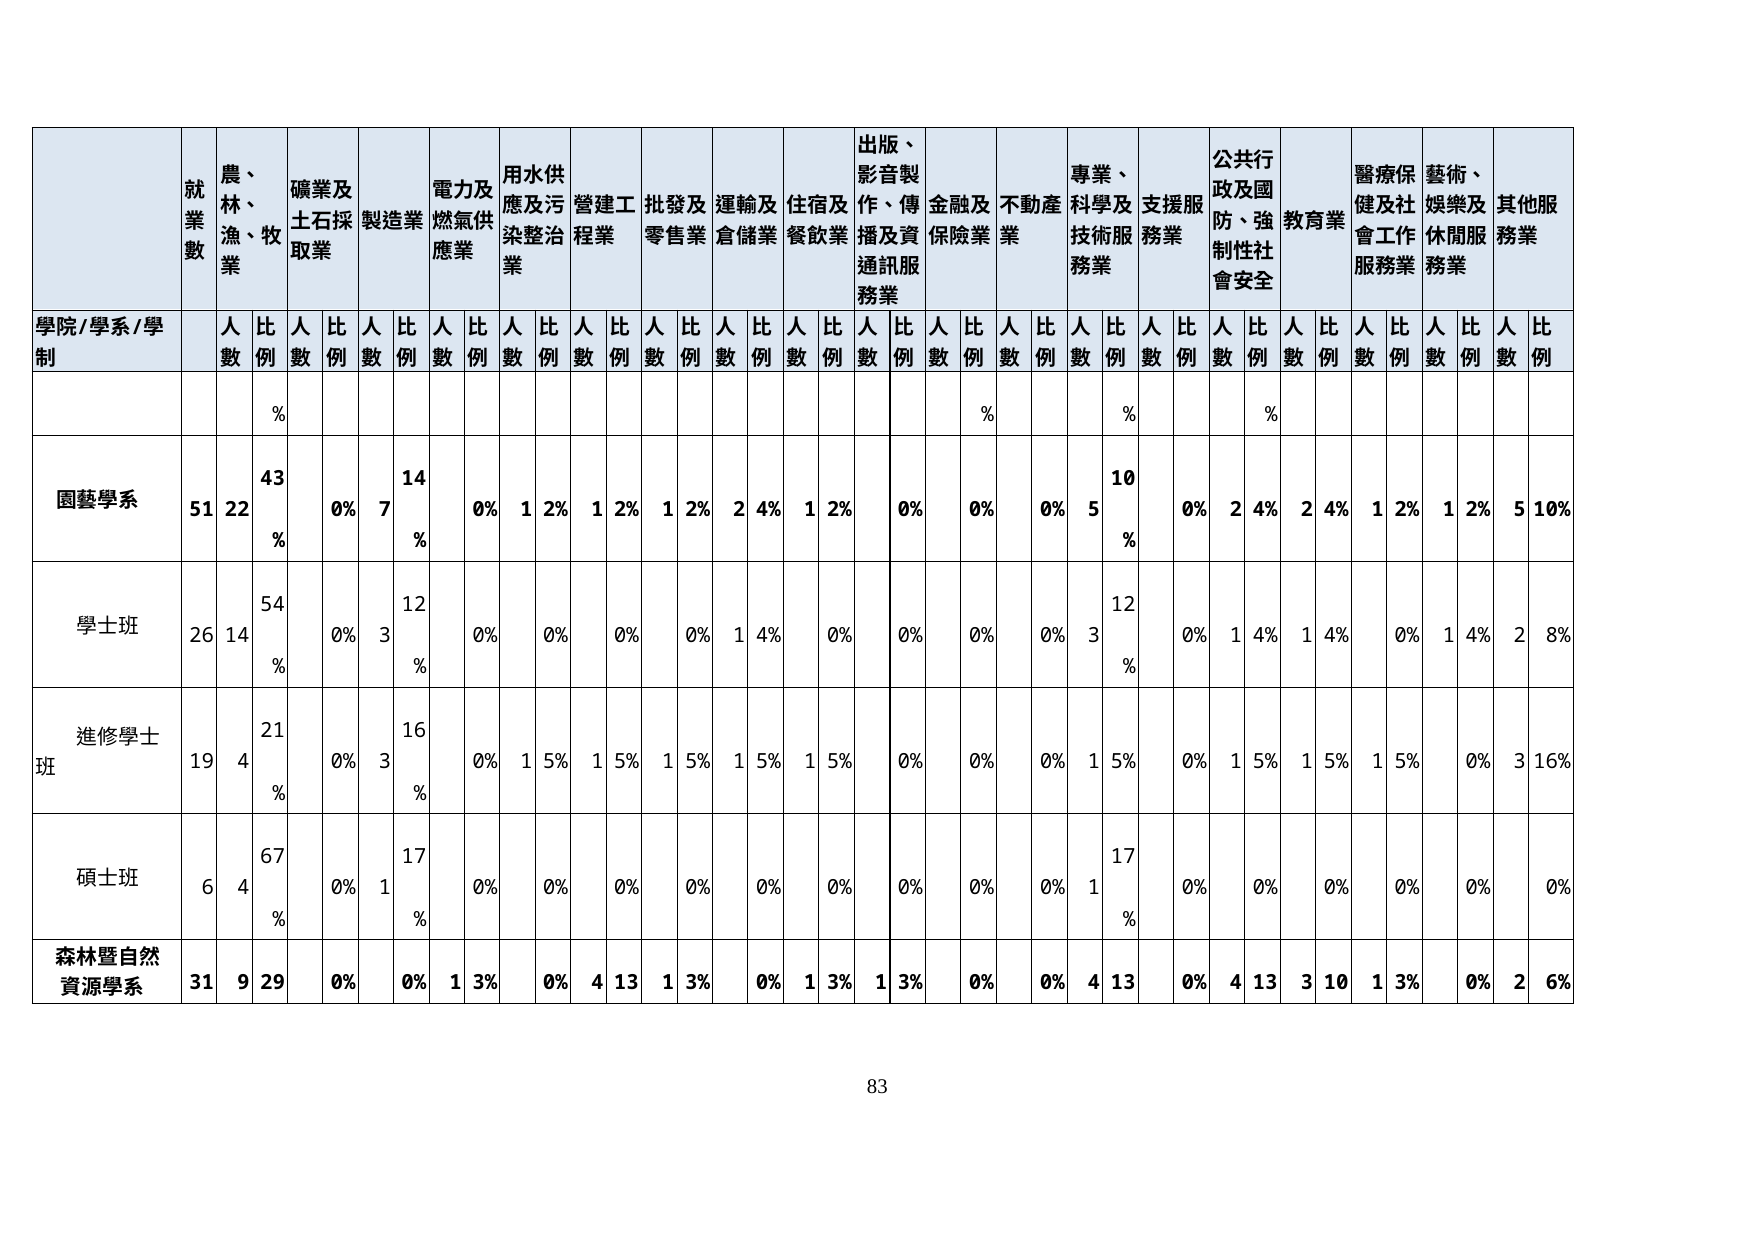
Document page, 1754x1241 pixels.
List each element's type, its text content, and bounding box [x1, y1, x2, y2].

table_cell 2 [1494, 940, 1528, 1002]
table_cell [1139, 372, 1173, 435]
table_cell 人數 [1494, 311, 1528, 371]
table_cell 0% [961, 436, 996, 561]
table_cell [1423, 814, 1457, 939]
table_cell 比例 [465, 311, 499, 371]
table_cell 人數 [642, 311, 677, 371]
table_cell 1 [855, 940, 889, 1002]
table_cell 5% [536, 688, 570, 813]
table_cell [1352, 372, 1386, 435]
table_cell 0% [961, 688, 996, 813]
table_header 其他服務業 [1494, 128, 1573, 309]
table_cell 1 [1281, 688, 1315, 813]
table_cell [394, 372, 429, 435]
table_cell [748, 372, 783, 435]
table_cell 比例 [323, 311, 358, 371]
table_cell 0% [678, 562, 712, 687]
table_cell 碩士班 [33, 814, 181, 939]
table_cell 5 [1068, 436, 1102, 561]
table_cell [1316, 372, 1351, 435]
table_cell 0% [536, 562, 570, 687]
table_cell [642, 562, 677, 687]
table_cell 人數 [1352, 311, 1386, 371]
table_cell 0% [1529, 814, 1573, 939]
table_cell [571, 372, 606, 435]
table_cell 4% [1458, 562, 1493, 687]
table_cell [784, 814, 818, 939]
table_cell 0% [607, 814, 641, 939]
table_cell 1 [784, 940, 818, 1002]
table_cell 比例 [1245, 311, 1280, 371]
table_cell 0% [607, 562, 641, 687]
table_cell [430, 372, 464, 435]
table_header 不動產業 [997, 128, 1067, 309]
table_cell [855, 688, 889, 813]
table_cell [500, 940, 535, 1002]
table_cell 3 [359, 688, 393, 813]
table_cell 26 [182, 562, 216, 687]
table_cell [323, 372, 358, 435]
table_cell 3% [678, 940, 712, 1002]
table_cell 5% [819, 688, 854, 813]
table_cell 人數 [713, 311, 747, 371]
table_cell [891, 372, 925, 435]
table_cell 比例 [748, 311, 783, 371]
table_cell [926, 562, 960, 687]
table_cell 0% [961, 814, 996, 939]
table_cell [288, 372, 322, 435]
table_cell [217, 372, 252, 435]
table_cell [500, 814, 535, 939]
table_cell 1 [713, 562, 747, 687]
table_cell 29 [253, 940, 287, 1002]
table_cell [500, 372, 535, 435]
table_cell 人數 [430, 311, 464, 371]
table_cell 0% [465, 562, 499, 687]
table_cell [997, 436, 1031, 561]
table_cell [607, 372, 641, 435]
table_cell 0% [1458, 688, 1493, 813]
table_cell 1 [784, 436, 818, 561]
table_cell [997, 372, 1031, 435]
table_cell 人數 [1281, 311, 1315, 371]
table_cell 0% [394, 940, 429, 1002]
table_cell [33, 372, 181, 435]
table_cell [926, 688, 960, 813]
table_cell 0% [1032, 562, 1067, 687]
table_cell [642, 814, 677, 939]
table_cell [182, 372, 216, 435]
table_header 醫療保健及社會工作服務業 [1352, 128, 1422, 309]
table_cell 4 [571, 940, 606, 1002]
table_cell 1 [500, 436, 535, 561]
table_header 住宿及餐飲業 [784, 128, 854, 309]
table_cell [1139, 436, 1173, 561]
table_cell 17% [1103, 814, 1138, 939]
table_cell 0% [323, 436, 358, 561]
table_cell 1 [359, 814, 393, 939]
table_cell 0% [1174, 562, 1209, 687]
table_cell 2% [678, 436, 712, 561]
table_cell 1 [1068, 688, 1102, 813]
table_cell [500, 562, 535, 687]
table_header 批發及零售業 [642, 128, 712, 309]
table_header 製造業 [359, 128, 429, 309]
table_cell 1 [500, 688, 535, 813]
table_cell % [961, 372, 996, 435]
table_cell [1387, 372, 1422, 435]
table_cell 0% [1245, 814, 1280, 939]
table_cell [997, 562, 1031, 687]
table_cell 0% [323, 688, 358, 813]
table_cell 17% [394, 814, 429, 939]
table_cell 0% [536, 814, 570, 939]
table_cell 2 [1494, 562, 1528, 687]
table_cell 比例 [253, 311, 287, 371]
table_cell 5% [1316, 688, 1351, 813]
table_cell 1 [571, 688, 606, 813]
table_cell [571, 814, 606, 939]
table_cell 1 [571, 436, 606, 561]
table_cell 31 [182, 940, 216, 1002]
table_cell 14% [394, 436, 429, 561]
table_header 出版、影音製作、傳播及資通訊服務業 [855, 128, 925, 309]
table_cell [1423, 688, 1457, 813]
table_cell 7 [359, 436, 393, 561]
table_cell 1 [1352, 688, 1386, 813]
table_cell 人數 [571, 311, 606, 371]
table_cell 4% [1316, 562, 1351, 687]
table_cell 比例 [678, 311, 712, 371]
table_cell 1 [1210, 562, 1244, 687]
table_cell 0% [1387, 814, 1422, 939]
table_cell 5% [1103, 688, 1138, 813]
table_cell 9 [217, 940, 252, 1002]
table_cell 1 [642, 436, 677, 561]
table_cell 51 [182, 436, 216, 561]
table_cell [784, 372, 818, 435]
table_cell 4% [1245, 436, 1280, 561]
table_cell [1494, 372, 1528, 435]
table_cell [571, 562, 606, 687]
table_cell [1210, 814, 1244, 939]
table_cell [359, 372, 393, 435]
table_cell 19 [182, 688, 216, 813]
table_cell 比例 [1174, 311, 1209, 371]
table_cell 3% [465, 940, 499, 1002]
table_cell 人數 [1068, 311, 1102, 371]
table_cell [855, 436, 889, 561]
table_cell 0% [1032, 940, 1067, 1002]
table_cell 5% [607, 688, 641, 813]
table_cell [430, 562, 464, 687]
table_cell [855, 372, 889, 435]
table_cell 0% [1174, 436, 1209, 561]
table_cell 0% [961, 562, 996, 687]
table_cell 0% [891, 688, 925, 813]
table_cell 比例 [1458, 311, 1493, 371]
table_cell [288, 814, 322, 939]
table_cell 4 [217, 814, 252, 939]
table_cell 人數 [855, 311, 889, 371]
table_cell 0% [961, 940, 996, 1002]
table_cell 2 [1210, 436, 1244, 561]
table_cell 0% [1387, 562, 1422, 687]
table_cell 0% [819, 814, 854, 939]
table_cell 10% [1103, 436, 1138, 561]
table_cell 森林暨自然資源學系 [33, 940, 181, 1002]
table_cell 13 [607, 940, 641, 1002]
table_cell [713, 372, 747, 435]
table_cell 12% [1103, 562, 1138, 687]
table_cell 比例 [394, 311, 429, 371]
table_cell 1 [1352, 940, 1386, 1002]
table_cell 4 [1210, 940, 1244, 1002]
table_cell 1 [430, 940, 464, 1002]
table_cell 0% [748, 814, 783, 939]
table_cell 12% [394, 562, 429, 687]
table_cell 3% [819, 940, 854, 1002]
table_cell 比例 [1032, 311, 1067, 371]
table_header 公共行政及國防、強制性社會安全 [1210, 128, 1280, 309]
table_cell 4% [748, 436, 783, 561]
table_cell 0% [1458, 940, 1493, 1002]
table_cell 2% [536, 436, 570, 561]
table_cell 2 [1281, 436, 1315, 561]
table_cell 43% [253, 436, 287, 561]
table_cell 13 [1103, 940, 1138, 1002]
table_cell 0% [1174, 814, 1209, 939]
table_header 就業數 [182, 128, 216, 309]
table_cell 6% [1529, 940, 1573, 1002]
table_cell 人數 [500, 311, 535, 371]
table_cell [997, 688, 1031, 813]
table_cell [288, 436, 322, 561]
table_cell 3 [1068, 562, 1102, 687]
table_cell 比例 [1529, 311, 1573, 371]
table_cell 人數 [1210, 311, 1244, 371]
table_cell [926, 814, 960, 939]
table_cell 1 [1281, 562, 1315, 687]
table_cell [1281, 814, 1315, 939]
table_cell 16% [1529, 688, 1573, 813]
table_cell [1139, 940, 1173, 1002]
table_cell [1458, 372, 1493, 435]
table_cell 1 [713, 688, 747, 813]
table_header 用水供應及污染整治業 [500, 128, 570, 309]
table_cell 0% [1174, 940, 1209, 1002]
table_cell 人數 [217, 311, 252, 371]
table_cell [1068, 372, 1102, 435]
table_cell 0% [1032, 814, 1067, 939]
table_cell 比例 [1316, 311, 1351, 371]
table_cell [288, 688, 322, 813]
table_cell [536, 372, 570, 435]
table_cell 4% [748, 562, 783, 687]
table_cell 比例 [819, 311, 854, 371]
table_cell 5% [1245, 688, 1280, 813]
table_cell 3% [891, 940, 925, 1002]
table_cell 比例 [536, 311, 570, 371]
table_cell 0% [323, 940, 358, 1002]
table_cell 6 [182, 814, 216, 939]
table_header 營建工程業 [571, 128, 641, 309]
table_cell 10% [1529, 436, 1573, 561]
table_cell [926, 372, 960, 435]
table_cell 0% [465, 814, 499, 939]
table_cell [1139, 562, 1173, 687]
table_cell 14 [217, 562, 252, 687]
table_header 運輸及倉儲業 [713, 128, 783, 309]
table_cell 學士班 [33, 562, 181, 687]
table_cell 1 [642, 940, 677, 1002]
table_header 教育業 [1281, 128, 1351, 309]
table_cell 4% [1245, 562, 1280, 687]
table_cell [465, 372, 499, 435]
table_cell 3% [1387, 940, 1422, 1002]
table_cell [678, 372, 712, 435]
table_cell [430, 436, 464, 561]
table_header 支援服務業 [1139, 128, 1209, 309]
table_cell 4 [217, 688, 252, 813]
table_cell [1423, 372, 1457, 435]
table_cell 16% [394, 688, 429, 813]
table_cell 0% [891, 814, 925, 939]
table_cell % [1245, 372, 1280, 435]
table_cell 54% [253, 562, 287, 687]
table_cell 3 [1281, 940, 1315, 1002]
table_cell [1423, 940, 1457, 1002]
table_cell [855, 814, 889, 939]
table_cell 進修學士班 [33, 688, 181, 813]
table_cell [1174, 372, 1209, 435]
table_cell 人數 [288, 311, 322, 371]
table_cell 5% [678, 688, 712, 813]
table_header 電力及燃氣供應業 [430, 128, 499, 309]
table_cell 人數 [784, 311, 818, 371]
table_cell [926, 436, 960, 561]
table_cell [1494, 814, 1528, 939]
table_cell [182, 311, 216, 371]
table_cell 5 [1494, 436, 1528, 561]
table_cell 人數 [1139, 311, 1173, 371]
table_cell 5% [1387, 688, 1422, 813]
table_cell 學院/學系/學制 [33, 311, 181, 371]
table_cell 1 [1423, 436, 1457, 561]
table_cell 比例 [1387, 311, 1422, 371]
table_cell 0% [465, 436, 499, 561]
table_cell [926, 940, 960, 1002]
table_cell 13 [1245, 940, 1280, 1002]
table_cell [1352, 814, 1386, 939]
table_cell [430, 814, 464, 939]
table_cell [997, 940, 1031, 1002]
table_cell 67% [253, 814, 287, 939]
table_cell [1139, 814, 1173, 939]
table_cell [819, 372, 854, 435]
table_cell 比例 [891, 311, 925, 371]
table_cell 1 [642, 688, 677, 813]
table_cell 3 [1494, 688, 1528, 813]
table_cell 1 [1423, 562, 1457, 687]
table_cell 1 [784, 688, 818, 813]
table_cell 比例 [1103, 311, 1138, 371]
table_cell [784, 562, 818, 687]
table_header 專業、科學及技術服務業 [1068, 128, 1138, 309]
table_cell 0% [323, 562, 358, 687]
table_cell 0% [891, 562, 925, 687]
table_cell 5% [748, 688, 783, 813]
table_cell [1352, 562, 1386, 687]
table_cell 比例 [961, 311, 996, 371]
table_cell 22 [217, 436, 252, 561]
table_cell % [1103, 372, 1138, 435]
table_cell 2% [819, 436, 854, 561]
table_cell [1139, 688, 1173, 813]
table_header 金融及保險業 [926, 128, 996, 309]
table_cell 21% [253, 688, 287, 813]
table_cell [642, 372, 677, 435]
table_cell 人數 [997, 311, 1031, 371]
table_header 藝術、娛樂及休閒服務業 [1423, 128, 1493, 309]
table_cell [713, 814, 747, 939]
table_cell 0% [536, 940, 570, 1002]
table_header [33, 128, 181, 309]
table_cell 0% [891, 436, 925, 561]
table_cell [288, 562, 322, 687]
table_cell 0% [1174, 688, 1209, 813]
table_cell 比例 [607, 311, 641, 371]
table_cell 10 [1316, 940, 1351, 1002]
table_cell [288, 940, 322, 1002]
table_cell [1210, 372, 1244, 435]
table_cell [1281, 372, 1315, 435]
table_cell 2% [607, 436, 641, 561]
table_cell 1 [1352, 436, 1386, 561]
table_cell 人數 [926, 311, 960, 371]
table_cell 0% [1316, 814, 1351, 939]
table_cell 1 [1210, 688, 1244, 813]
table_cell 0% [1458, 814, 1493, 939]
table_cell % [253, 372, 287, 435]
table_cell [1032, 372, 1067, 435]
table_cell 0% [678, 814, 712, 939]
table_cell 0% [819, 562, 854, 687]
table_cell 人數 [359, 311, 393, 371]
table_cell 2 [713, 436, 747, 561]
table_cell 人數 [1423, 311, 1457, 371]
table_cell [997, 814, 1031, 939]
table_cell [359, 940, 393, 1002]
table_header 礦業及土石採取業 [288, 128, 358, 309]
table_cell [1529, 372, 1573, 435]
table_cell [855, 562, 889, 687]
table_header 農、林、漁、牧業 [217, 128, 287, 309]
table_cell 1 [1068, 814, 1102, 939]
table_cell 3 [359, 562, 393, 687]
table_cell 0% [465, 688, 499, 813]
table_cell 園藝學系 [33, 436, 181, 561]
table_cell [430, 688, 464, 813]
table_cell 4% [1316, 436, 1351, 561]
table_cell 2% [1387, 436, 1422, 561]
table_cell 0% [748, 940, 783, 1002]
table_cell 0% [323, 814, 358, 939]
table_cell 8% [1529, 562, 1573, 687]
table_cell [713, 940, 747, 1002]
table_cell 0% [1032, 688, 1067, 813]
table_cell 4 [1068, 940, 1102, 1002]
table_cell 0% [1032, 436, 1067, 561]
table_cell 2% [1458, 436, 1493, 561]
